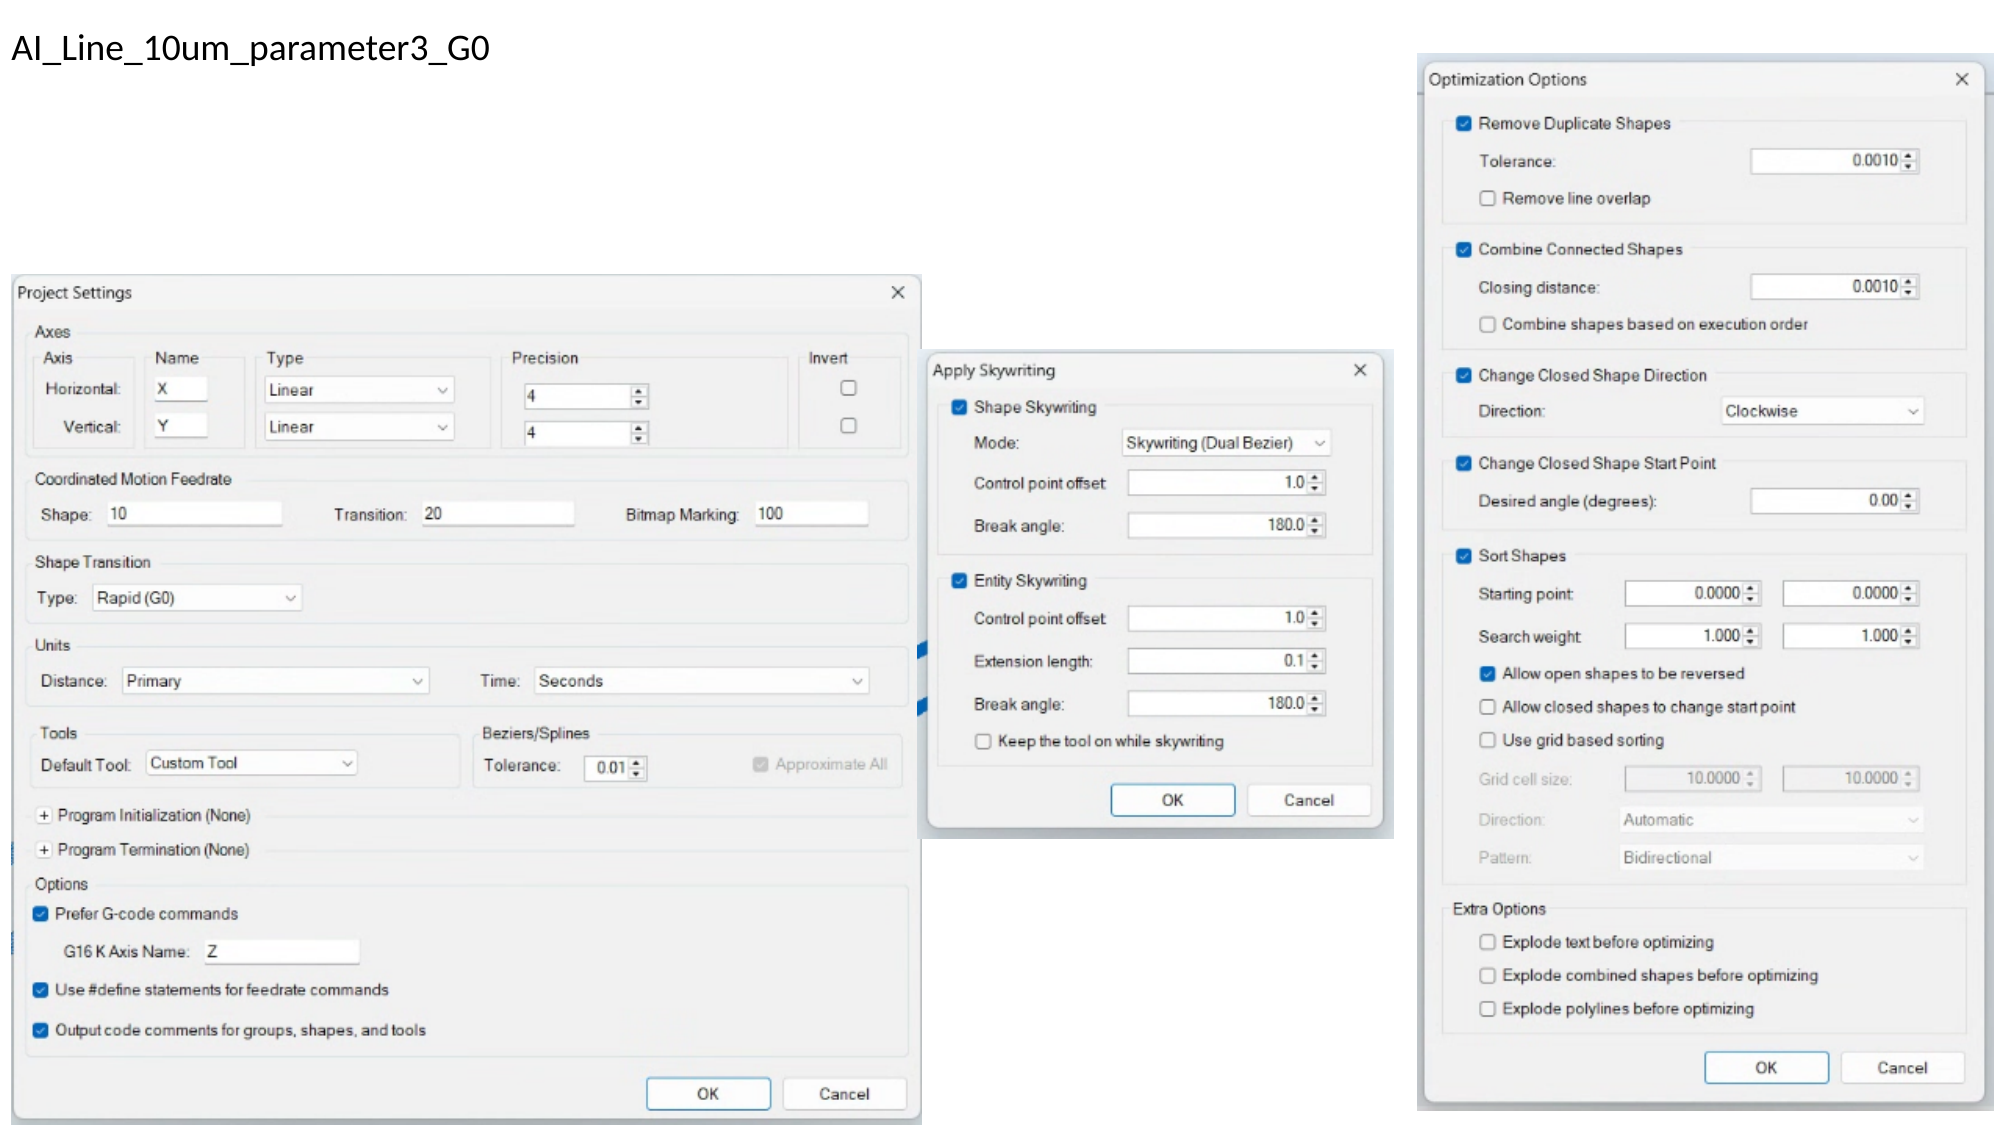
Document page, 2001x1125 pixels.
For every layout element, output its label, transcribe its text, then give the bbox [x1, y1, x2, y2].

picture [11, 274, 1394, 1125]
picture [1417, 53, 1994, 1111]
title AI_Line_10um_parameter3_G0 [11, 0, 1737, 159]
